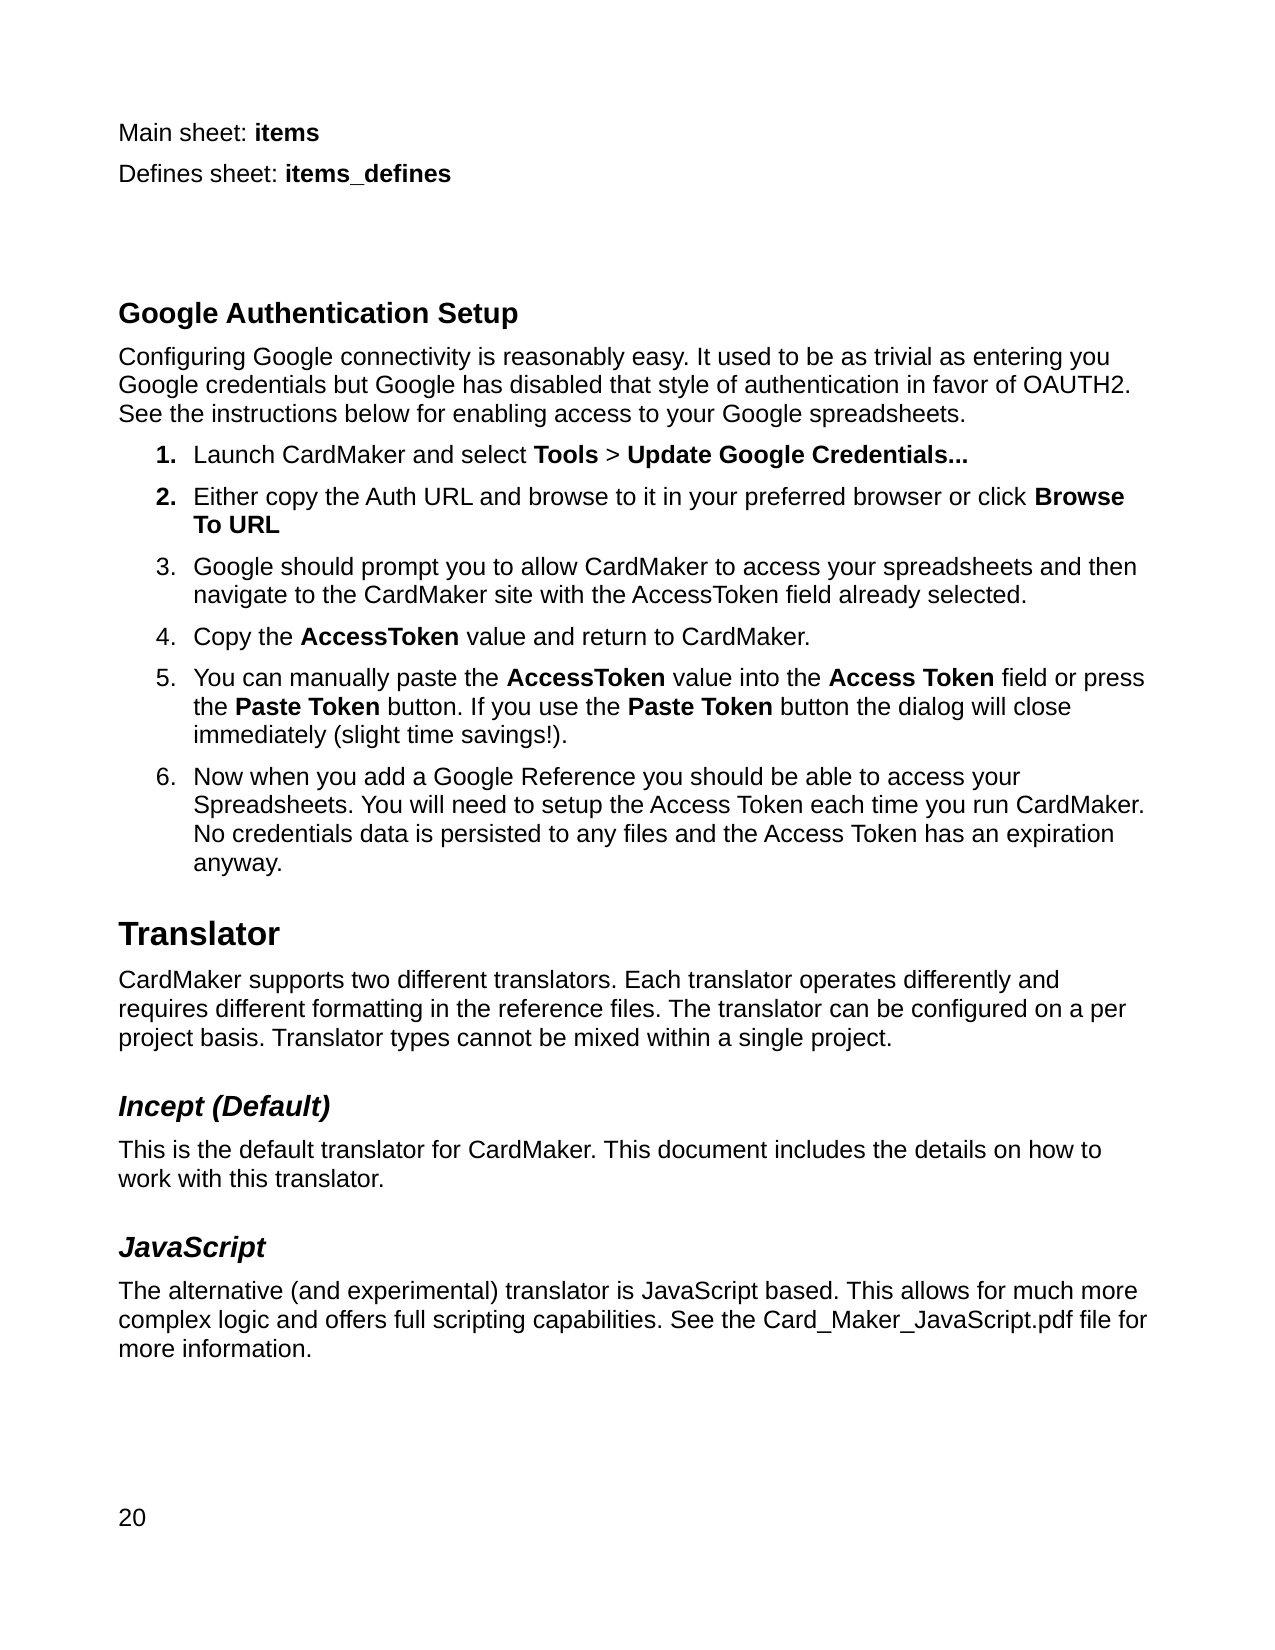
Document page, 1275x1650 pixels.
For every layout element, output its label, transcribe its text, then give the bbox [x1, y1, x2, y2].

text This is the default translator for CardMaker. This document includes the details on how to work with this translator. [118, 1135, 1157, 1193]
list Google should prompt you to allow CardMaker to access your spreadsheets and then navigate to the CardMaker site with the AccessToken field already selected. [156, 552, 1157, 609]
text Defines sheet: items_defines [118, 159, 1157, 217]
subtitle Translator [118, 914, 1157, 953]
text Configuring Google connectivity is reasonably easy. It used to be as trivial as entering you Google credentials but Google has disabled that style of authentication in favor of OAUTH2. See the instructions below for enabling access to your Google spreadsheets. [118, 342, 1157, 428]
subtitle Incept (Default) [118, 1089, 1157, 1123]
list Copy the AccessToken value and return to CardMaker. [156, 622, 1157, 650]
subtitle Google Authentication Setup [118, 296, 1157, 329]
list Either copy the Auth URL and browse to it in your preferred browser or click Browse To URL [156, 482, 1157, 539]
list Launch CardMaker and select Tools > Update Google Credentials... [156, 440, 1157, 469]
text Main sheet: items [118, 118, 1157, 147]
list Now when you add a Google Reference you should be able to access your Spreadsheets. You will need to setup the Access Token each time you run CardMaker. No credentials data is persisted to any files and the Access Token has an expiration anyway. [156, 762, 1157, 877]
text The alternative (and experimental) translator is JavaScript based. This allows for much more complex logic and offers full scripting capabilities. See the Card_Maker_JavaScript.pdf file for more information. [118, 1276, 1157, 1362]
text CardMaker supports two different translators. Each translator operates differently and requires different formatting in the reference files. The translator can be configured on a per project basis. Translator types cannot be mixed within a single project. [118, 965, 1157, 1052]
list You can manually paste the AccessToken value into the Access Token field or press the Paste Token button. If you use the Paste Token button the dialog will close immediately (slight time savings!). [156, 663, 1157, 749]
subtitle JavaScript [118, 1230, 1157, 1264]
